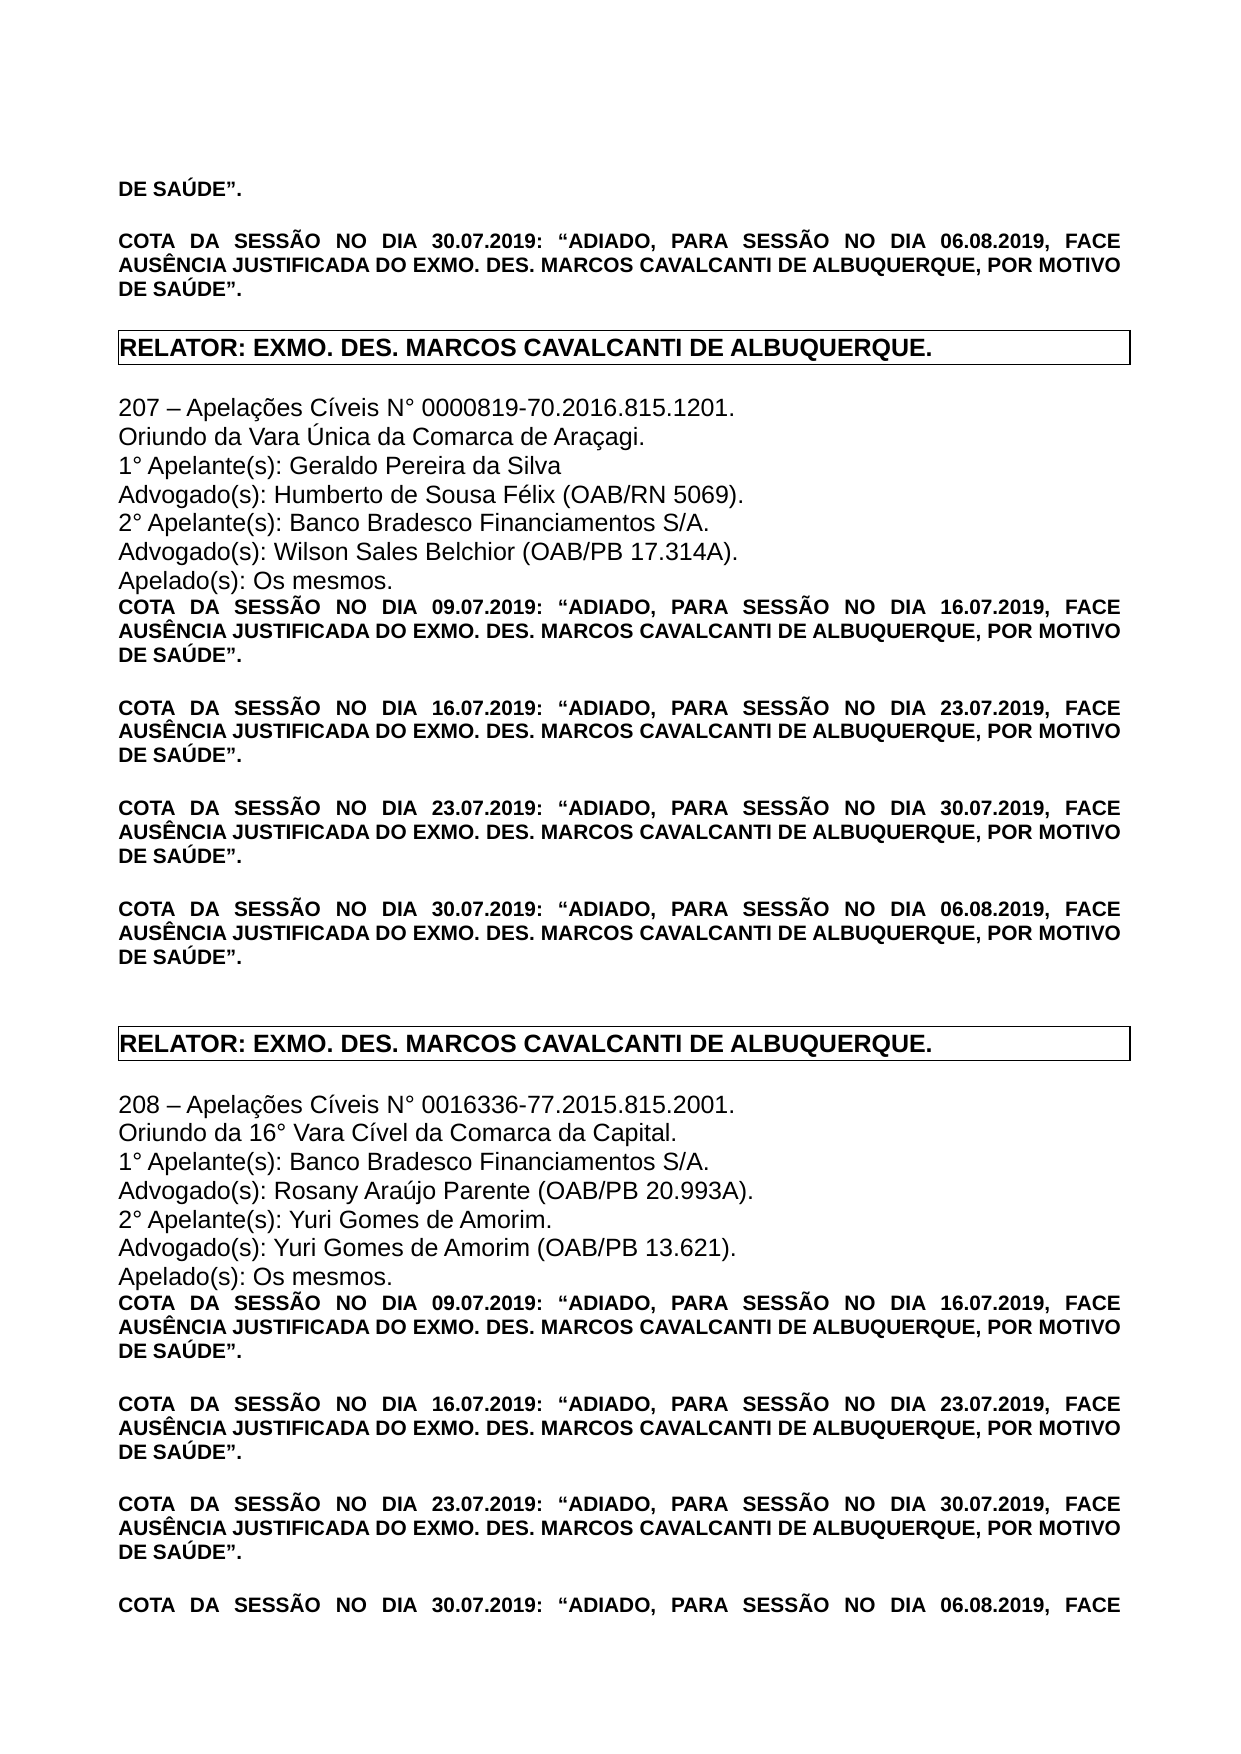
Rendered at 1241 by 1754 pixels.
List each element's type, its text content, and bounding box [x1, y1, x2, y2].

text Oriundo da 16° Vara Cível da Comarca da Capital. [118, 1118, 1122, 1147]
text 2° Apelante(s): Banco Bradesco Financiamentos S/A. [118, 508, 1122, 537]
text 207 – Apelações Cíveis N° 0000819-70.2016.815.1201. [118, 393, 1122, 422]
text Advogado(s): Humberto de Sousa Félix (OAB/RN 5069). [118, 480, 1122, 508]
text DE SAÚDE”. [118, 176, 1122, 200]
text RELATOR: EXMO. DES. MARCOS CAVALCANTI DE ALBUQUERQUE. [119, 331, 1129, 364]
text Apelado(s): Os mesmos. [118, 1262, 1122, 1291]
text Advogado(s): Wilson Sales Belchior (OAB/PB 17.314A). [118, 537, 1122, 566]
text COTA DA SESSÃO NO DIA 23.07.2019: “ADIADO, PARA SESSÃO NO DIA 30.07.2019, FACE AUSÊNCIA JUSTIFICADA DO EXMO. DES. MARCOS CAVALCANTI DE ALBUQUERQUE, POR MOTIVO DE SAÚDE”. [118, 1492, 1122, 1564]
text COTA DA SESSÃO NO DIA 09.07.2019: “ADIADO, PARA SESSÃO NO DIA 16.07.2019, FACE AUSÊNCIA JUSTIFICADA DO EXMO. DES. MARCOS CAVALCANTI DE ALBUQUERQUE, POR MOTIVO DE SAÚDE”. [118, 1291, 1122, 1363]
text 2° Apelante(s): Yuri Gomes de Amorim. [118, 1205, 1122, 1233]
text COTA DA SESSÃO NO DIA 23.07.2019: “ADIADO, PARA SESSÃO NO DIA 30.07.2019, FACE AUSÊNCIA JUSTIFICADA DO EXMO. DES. MARCOS CAVALCANTI DE ALBUQUERQUE, POR MOTIVO DE SAÚDE”. [118, 796, 1122, 868]
text Advogado(s): Yuri Gomes de Amorim (OAB/PB 13.621). [118, 1233, 1122, 1262]
text 1° Apelante(s): Banco Bradesco Financiamentos S/A. [118, 1147, 1122, 1176]
text COTA DA SESSÃO NO DIA 30.07.2019: “ADIADO, PARA SESSÃO NO DIA 06.08.2019, FACE AUSÊNCIA JUSTIFICADA DO EXMO. DES. MARCOS CAVALCANTI DE ALBUQUERQUE, POR MOTIVO DE SAÚDE”. [118, 897, 1122, 968]
text 208 – Apelações Cíveis N° 0016336-77.2015.815.2001. [118, 1090, 1122, 1118]
text RELATOR: EXMO. DES. MARCOS CAVALCANTI DE ALBUQUERQUE. [119, 1027, 1129, 1060]
text Oriundo da Vara Única da Comarca de Araçagi. [118, 422, 1122, 451]
text Apelado(s): Os mesmos. [118, 566, 1122, 595]
text COTA DA SESSÃO NO DIA 30.07.2019: “ADIADO, PARA SESSÃO NO DIA 06.08.2019, FACE AUSÊNCIA JUSTIFICADA DO EXMO. DES. MARCOS CAVALCANTI DE ALBUQUERQUE, POR MOTIVO DE SAÚDE”. [118, 229, 1122, 301]
text COTA DA SESSÃO NO DIA 16.07.2019: “ADIADO, PARA SESSÃO NO DIA 23.07.2019, FACE AUSÊNCIA JUSTIFICADA DO EXMO. DES. MARCOS CAVALCANTI DE ALBUQUERQUE, POR MOTIVO DE SAÚDE”. [118, 695, 1122, 767]
text COTA DA SESSÃO NO DIA 30.07.2019: “ADIADO, PARA SESSÃO NO DIA 06.08.2019, FACE [118, 1593, 1122, 1617]
text Advogado(s): Rosany Araújo Parente (OAB/PB 20.993A). [118, 1176, 1122, 1205]
text COTA DA SESSÃO NO DIA 09.07.2019: “ADIADO, PARA SESSÃO NO DIA 16.07.2019, FACE AUSÊNCIA JUSTIFICADA DO EXMO. DES. MARCOS CAVALCANTI DE ALBUQUERQUE, POR MOTIVO DE SAÚDE”. [118, 595, 1122, 667]
text COTA DA SESSÃO NO DIA 16.07.2019: “ADIADO, PARA SESSÃO NO DIA 23.07.2019, FACE AUSÊNCIA JUSTIFICADA DO EXMO. DES. MARCOS CAVALCANTI DE ALBUQUERQUE, POR MOTIVO DE SAÚDE”. [118, 1392, 1122, 1463]
text 1° Apelante(s): Geraldo Pereira da Silva [118, 451, 1122, 480]
